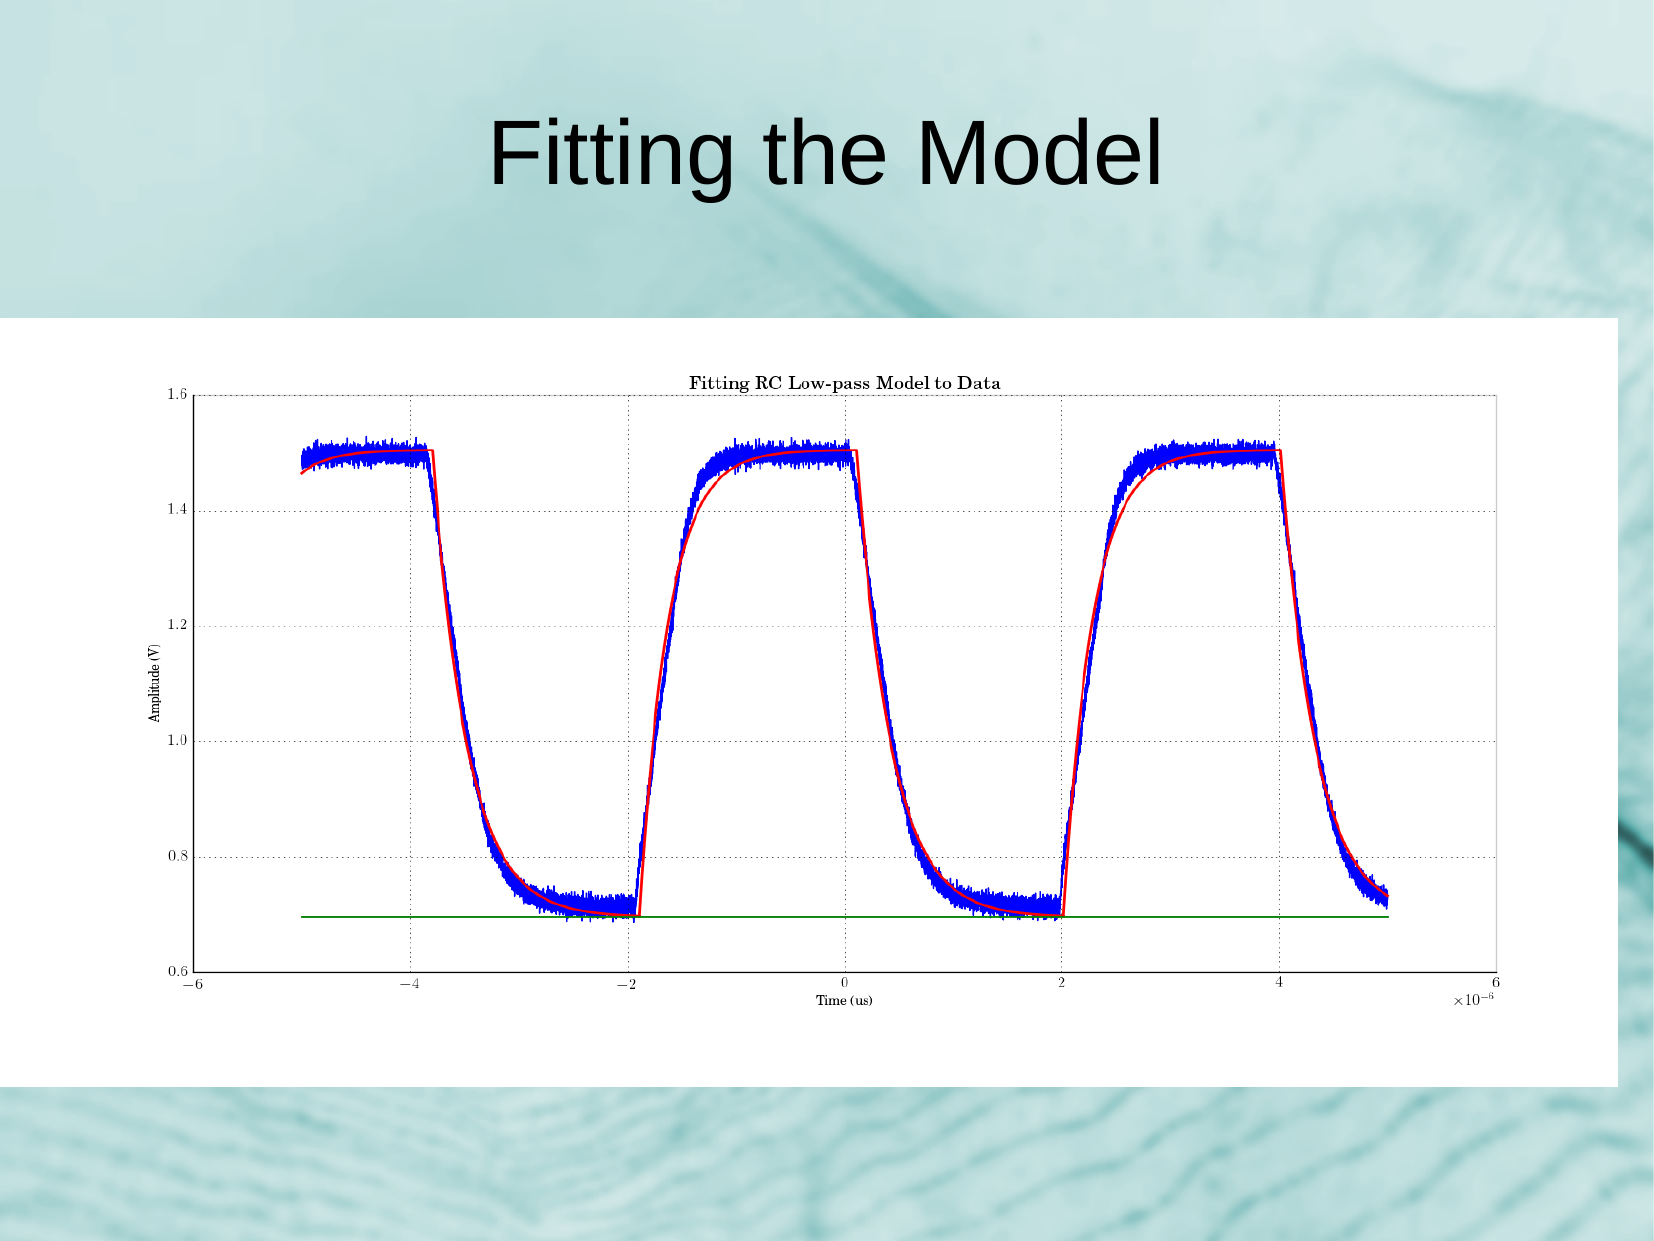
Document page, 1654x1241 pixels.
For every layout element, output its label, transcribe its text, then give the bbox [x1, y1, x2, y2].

title Fitting the Model [82, 49, 1571, 257]
picture [0, 0, 1654, 1241]
